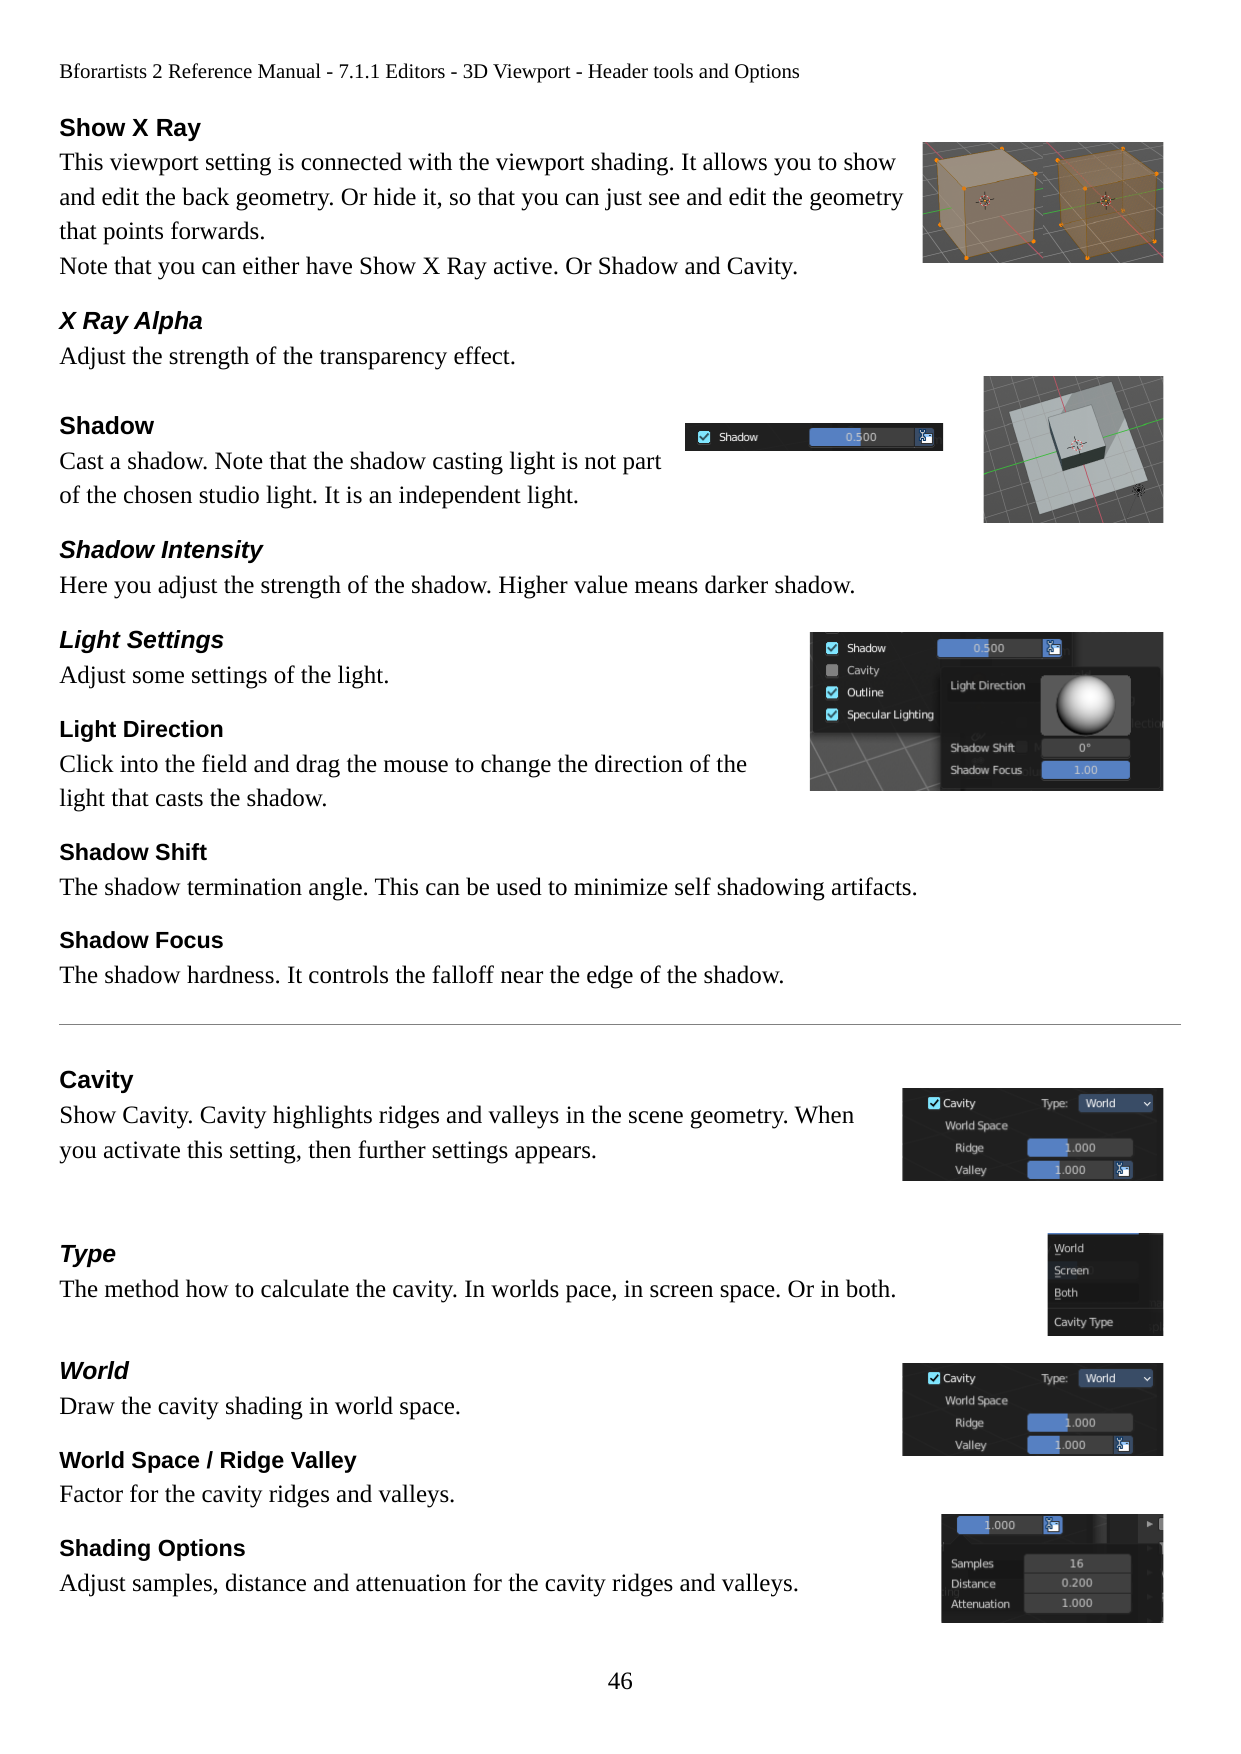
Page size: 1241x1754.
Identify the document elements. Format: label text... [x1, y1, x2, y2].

picture [809, 632, 1164, 791]
text Adjust some settings of the light. [59, 660, 809, 689]
subtitle [1164, 1535, 1181, 1562]
subtitle Light Direction [59, 716, 809, 742]
subtitle Shadow Shift [59, 838, 1181, 865]
subtitle Shadow Focus [59, 927, 1181, 954]
subtitle World [59, 1356, 1181, 1385]
picture [902, 1363, 1164, 1456]
text Show Cavity. Cavity highlights ridges and valleys in the scene geometry. When you activate this setting, then further settings appears. [59, 1100, 902, 1164]
subtitle [1164, 716, 1181, 742]
text Draw the cavity shading in world space. [59, 1391, 902, 1420]
text Adjust the strength of the transparency effect. [59, 341, 1181, 370]
text Click into the field and drag the mouse to change the direction of the light that casts the shadow. [59, 749, 1181, 812]
text The method how to calculate the cavity. In worlds pace, in screen space. Or in both. [59, 1274, 1047, 1303]
picture [922, 142, 1164, 263]
picture [983, 376, 1164, 523]
picture [1047, 1233, 1164, 1336]
subtitle X Ray Alpha [59, 306, 1181, 335]
subtitle Shadow Intensity [59, 536, 1181, 564]
subtitle Type [59, 1239, 1047, 1268]
subtitle [1164, 411, 1181, 439]
picture [941, 1514, 1164, 1623]
picture [902, 1088, 1164, 1181]
subtitle Show X Ray [59, 113, 1181, 141]
subtitle Light Settings [59, 626, 1181, 654]
text Cast a shadow. Note that the shadow casting light is not part of the chosen studio light. It is an independent light. [59, 446, 983, 509]
text The shadow hardness. It controls the falloff near the edge of the shadow. [59, 960, 1181, 989]
subtitle Shadow [59, 411, 983, 439]
text The shadow termination angle. This can be used to minimize self shadowing artifacts. [59, 872, 1181, 900]
subtitle Cavity [59, 1066, 1181, 1094]
text Factor for the cavity ridges and valleys. [59, 1479, 1181, 1508]
picture [685, 423, 944, 451]
text Adjust samples, distance and attenuation for the cavity ridges and valleys. [59, 1568, 941, 1597]
subtitle World Space / Ridge Valley [59, 1446, 1181, 1473]
text This viewport setting is connected with the viewport shading. It allows you to show and edit the back geometry. Or hide it, so that you can just see and edit the geometry that points forwards. Note that you can either have Show X Ray active. Or Shadow and Cavity. [59, 147, 1181, 279]
subtitle [1164, 1239, 1181, 1268]
subtitle Shading Options [59, 1535, 941, 1562]
text Here you adjust the strength of the shadow. Higher value means darker shadow. [59, 570, 1181, 599]
